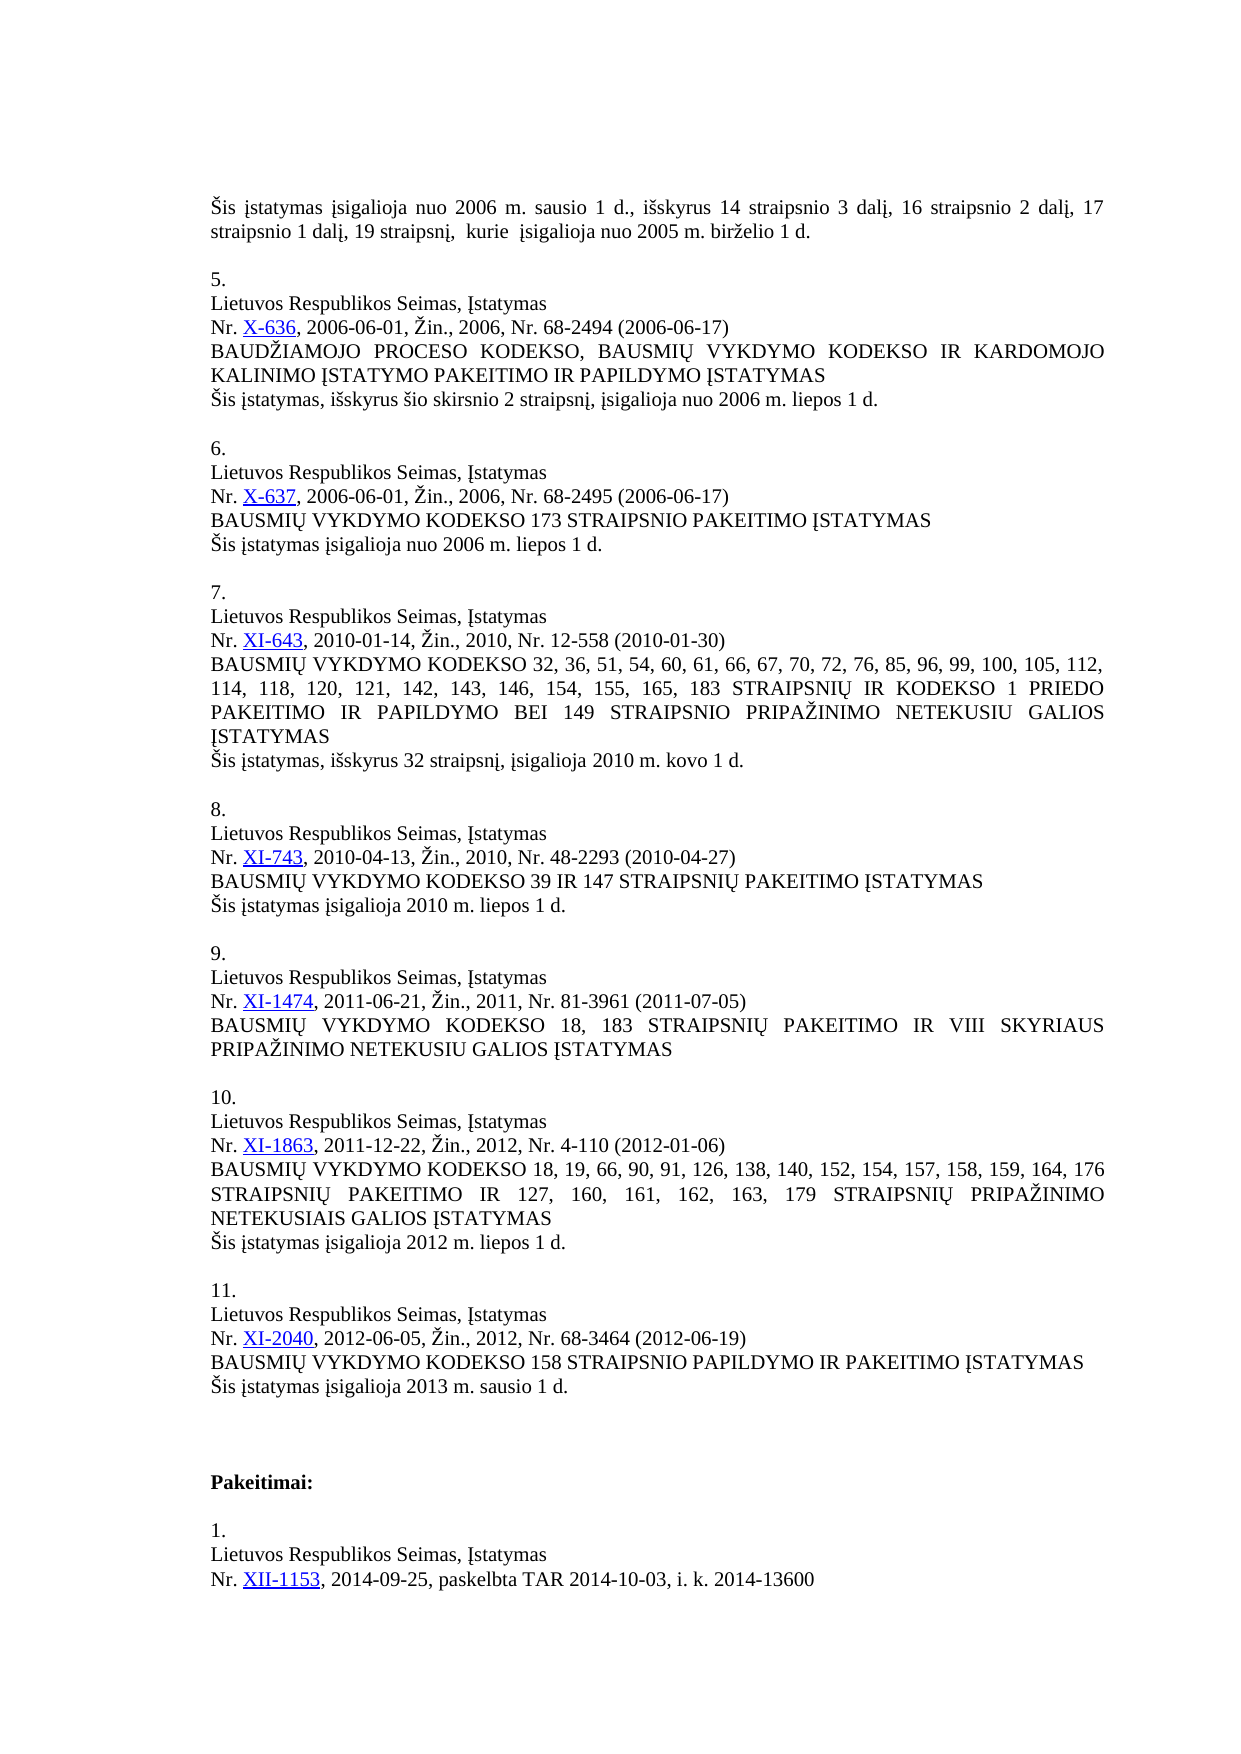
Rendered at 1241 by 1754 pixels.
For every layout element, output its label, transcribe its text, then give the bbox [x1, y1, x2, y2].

text BAUSMIŲ VYKDYMO KODEKSO 18, 19, 66, 90, 91, 126, 138, 140, 152, 154, 157, 158, 159, 164, 176 STRAIPSNIŲ PAKEITIMO IR 127, 160, 161, 162, 163, 179 STRAIPSNIŲ PRIPAŽINIMO NETEKUSIAIS GALIOS ĮSTATYMAS [210, 1157, 1105, 1229]
text Lietuvos Respublikos Seimas, Įstatymas [210, 459, 1105, 484]
text Nr. XII-1153, 2014-09-25, paskelbta TAR 2014-10-03, i. k. 2014-13600 [210, 1566, 1105, 1591]
text 6. [210, 436, 1105, 459]
text Nr. X-637, 2006-06-01, Žin., 2006, Nr. 68-2495 (2006-06-17) [210, 484, 1105, 508]
text 5. [210, 267, 1105, 291]
text Lietuvos Respublikos Seimas, Įstatymas [210, 1109, 1105, 1133]
text Lietuvos Respublikos Seimas, Įstatymas [210, 965, 1105, 989]
text Lietuvos Respublikos Seimas, Įstatymas [210, 1302, 1105, 1326]
text 9. [210, 941, 1105, 965]
text Šis įstatymas įsigalioja 2013 m. sausio 1 d. [210, 1374, 1105, 1398]
text BAUSMIŲ VYKDYMO KODEKSO 158 STRAIPSNIO PAPILDYMO IR PAKEITIMO ĮSTATYMAS [210, 1350, 1105, 1374]
text Lietuvos Respublikos Seimas, Įstatymas [210, 604, 1105, 628]
text Lietuvos Respublikos Seimas, Įstatymas [210, 1542, 1105, 1566]
text 11. [210, 1278, 1105, 1302]
text Šis įstatymas įsigalioja 2010 m. liepos 1 d. [210, 893, 1105, 917]
text 1. [210, 1518, 1105, 1542]
text BAUSMIŲ VYKDYMO KODEKSO 32, 36, 51, 54, 60, 61, 66, 67, 70, 72, 76, 85, 96, 99, 100, 105, 112, 114, 118, 120, 121, 142, 143, 146, 154, 155, 165, 183 STRAIPSNIŲ IR KODEKSO 1 PRIEDO PAKEITIMO IR PAPILDYMO BEI 149 STRAIPSNIO PRIPAŽINIMO NETEKUSIU GALIOS ĮSTATYMAS [210, 652, 1105, 748]
text Šis įstatymas įsigalioja 2012 m. liepos 1 d. [210, 1229, 1105, 1254]
text BAUSMIŲ VYKDYMO KODEKSO 173 STRAIPSNIO PAKEITIMO ĮSTATYMAS [210, 508, 1105, 532]
text Šis įstatymas įsigalioja nuo 2006 m. liepos 1 d. [210, 532, 1105, 556]
text BAUSMIŲ VYKDYMO KODEKSO 39 IR 147 STRAIPSNIŲ PAKEITIMO ĮSTATYMAS [210, 869, 1105, 893]
text Nr. XI-643, 2010-01-14, Žin., 2010, Nr. 12-558 (2010-01-30) [210, 628, 1105, 652]
text Pakeitimai: [210, 1470, 1105, 1494]
text Nr. X-636, 2006-06-01, Žin., 2006, Nr. 68-2494 (2006-06-17) [210, 315, 1105, 339]
text Nr. XI-743, 2010-04-13, Žin., 2010, Nr. 48-2293 (2010-04-27) [210, 844, 1105, 869]
text 8. [210, 796, 1105, 821]
text 10. [210, 1085, 1105, 1109]
text 7. [210, 580, 1105, 604]
text Nr. XI-1474, 2011-06-21, Žin., 2011, Nr. 81-3961 (2011-07-05) [210, 989, 1105, 1013]
text Šis įstatymas, išskyrus šio skirsnio 2 straipsnį, įsigalioja nuo 2006 m. liepos 1 d. [210, 387, 1105, 411]
text BAUSMIŲ VYKDYMO KODEKSO 18, 183 STRAIPSNIŲ PAKEITIMO IR VIII SKYRIAUS PRIPAŽINIMO NETEKUSIU GALIOS ĮSTATYMAS [210, 1013, 1105, 1061]
text Lietuvos Respublikos Seimas, Įstatymas [210, 821, 1105, 844]
text Šis įstatymas, išskyrus 32 straipsnį, įsigalioja 2010 m. kovo 1 d. [210, 748, 1105, 772]
text Nr. XI-2040, 2012-06-05, Žin., 2012, Nr. 68-3464 (2012-06-19) [210, 1326, 1105, 1350]
text Nr. XI-1863, 2011-12-22, Žin., 2012, Nr. 4-110 (2012-01-06) [210, 1133, 1105, 1157]
text BAUDŽIAMOJO PROCESO KODEKSO, BAUSMIŲ VYKDYMO KODEKSO IR KARDOMOJO KALINIMO ĮSTATYMO PAKEITIMO IR PAPILDYMO ĮSTATYMAS [210, 339, 1105, 387]
text Lietuvos Respublikos Seimas, Įstatymas [210, 291, 1105, 315]
text Šis įstatymas įsigalioja nuo 2006 m. sausio 1 d., išskyrus 14 straipsnio 3 dalį, 16 straipsnio 2 dalį, 17 straipsnio 1 dalį, 19 straipsnį, kurie įsigalioja nuo 2005 m. birželio 1 d. [210, 195, 1105, 243]
